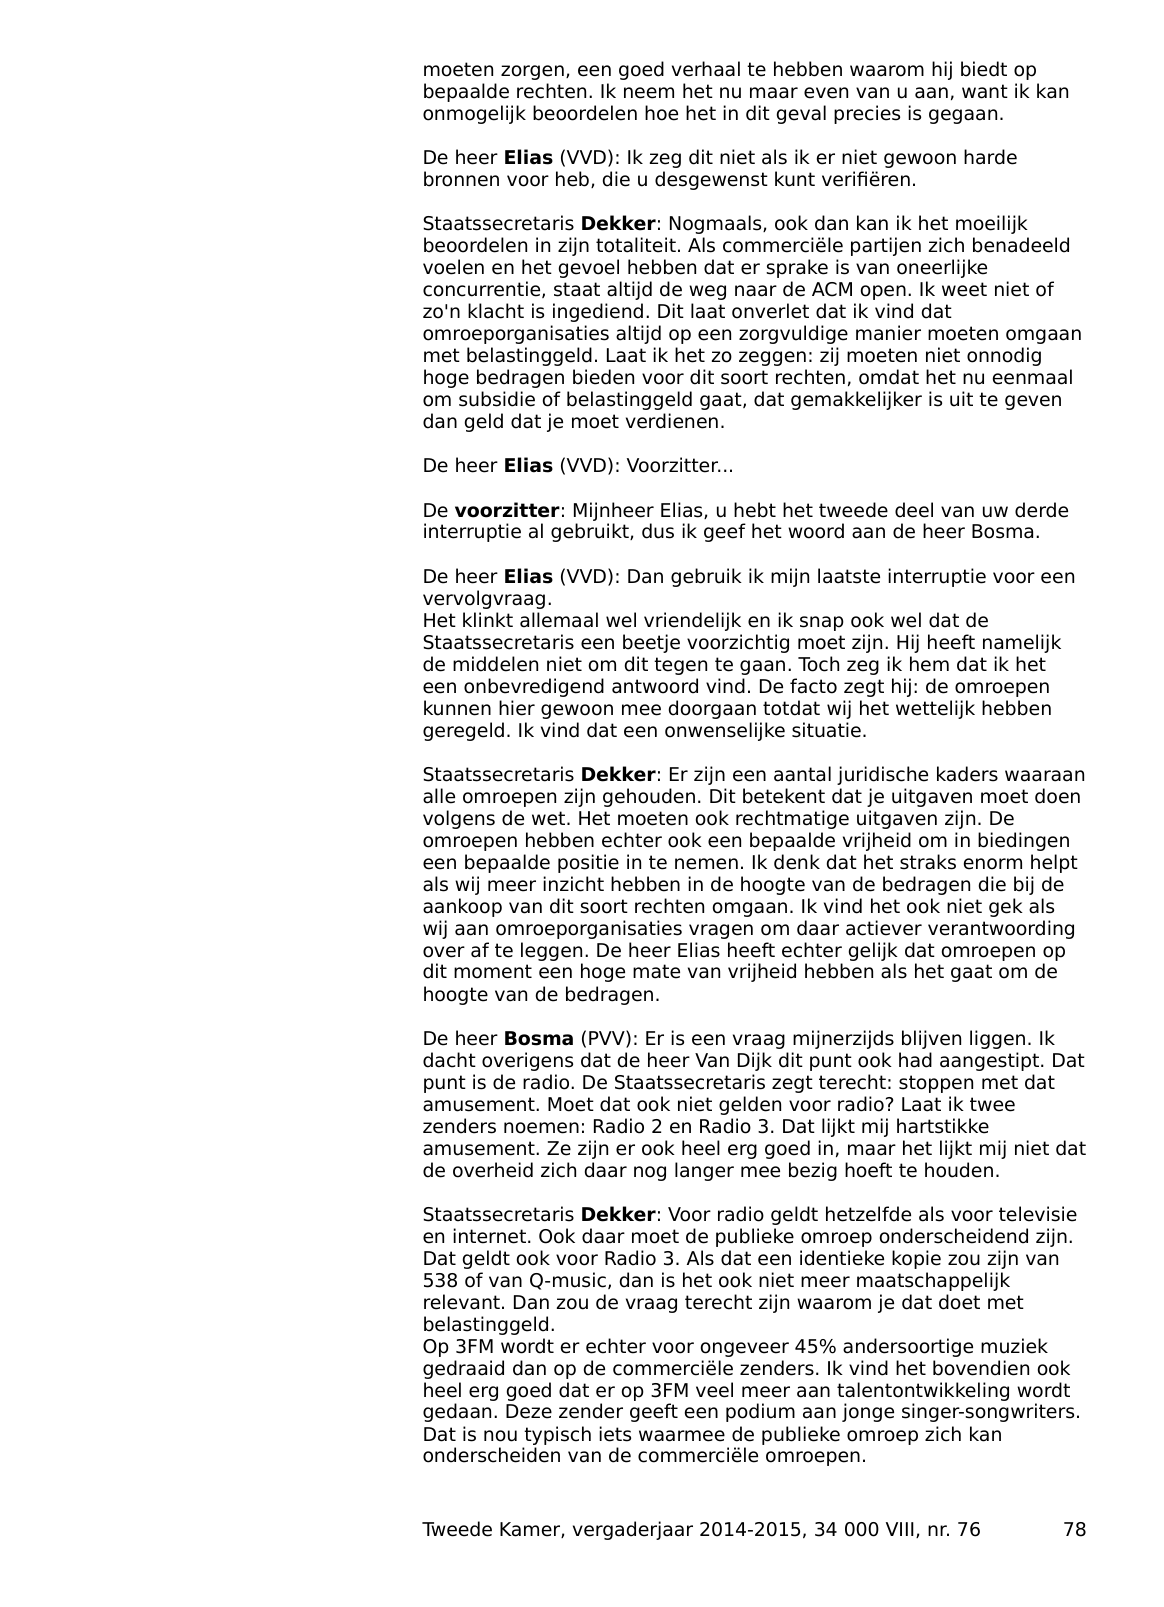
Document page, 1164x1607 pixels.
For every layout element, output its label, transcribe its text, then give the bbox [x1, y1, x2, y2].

text Staatssecretaris Dekker: Voor radio geldt hetzelfde als voor televisie en internet. Ook daar moet de publieke omroep onderscheidend zijn. Dat geldt ook voor Radio 3. Als dat een identieke kopie zou zijn van 538 of van Q-music, dan is het ook niet meer maatschappelijk relevant. Dan zou de vraag terecht zijn waarom je dat doet met belastinggeld. [422, 1204, 1087, 1336]
text De heer Elias (VVD): Ik zeg dit niet als ik er niet gewoon harde bronnen voor heb, die u desgewenst kunt verifiëren. [422, 147, 1087, 191]
text Op 3FM wordt er echter voor ongeveer 45% andersoortige muziek gedraaid dan op de commerciële zenders. Ik vind het bovendien ook heel erg goed dat er op 3FM veel meer aan talentontwikkeling wordt gedaan. Deze zender geeft een podium aan jonge singer-songwriters. Dat is nou typisch iets waarmee de publieke omroep zich kan onderscheiden van de commerciële omroepen. [422, 1336, 1087, 1467]
text moeten zorgen, een goed verhaal te hebben waarom hij biedt op bepaalde rechten. Ik neem het nu maar even van u aan, want ik kan onmogelijk beoordelen hoe het in dit geval precies is gegaan. [422, 59, 1087, 125]
text De voorzitter: Mijnheer Elias, u hebt het tweede deel van uw derde interruptie al gebruikt, dus ik geef het woord aan de heer Bosma. [422, 499, 1087, 543]
text De heer Bosma (PVV): Er is een vraag mijnerzijds blijven liggen. Ik dacht overigens dat de heer Van Dijk dit punt ook had aangestipt. Dat punt is de radio. De Staatssecretaris zegt terecht: stoppen met dat amusement. Moet dat ook niet gelden voor radio? Laat ik twee zenders noemen: Radio 2 en Radio 3. Dat lijkt mij hartstikke amusement. Ze zijn er ook heel erg goed in, maar het lijkt mij niet dat de overheid zich daar nog langer mee bezig hoeft te houden. [422, 1028, 1087, 1181]
text Het klinkt allemaal wel vriendelijk en ik snap ook wel dat de Staatssecretaris een beetje voorzichtig moet zijn. Hij heeft namelijk de middelen niet om dit tegen te gaan. Toch zeg ik hem dat ik het een onbevredigend antwoord vind. De facto zegt hij: de omroepen kunnen hier gewoon mee doorgaan totdat wij het wettelijk hebben geregeld. Ik vind dat een onwenselijke situatie. [422, 609, 1087, 741]
text Staatssecretaris Dekker: Nogmaals, ook dan kan ik het moeilijk beoordelen in zijn totaliteit. Als commerciële partijen zich benadeeld voelen en het gevoel hebben dat er sprake is van oneerlijke concurrentie, staat altijd de weg naar de ACM open. Ik weet niet of zo'n klacht is ingediend. Dit laat onverlet dat ik vind dat omroeporganisaties altijd op een zorgvuldige manier moeten omgaan met belastinggeld. Laat ik het zo zeggen: zij moeten niet onnodig hoge bedragen bieden voor dit soort rechten, omdat het nu eenmaal om subsidie of belastinggeld gaat, dat gemakkelijker is uit te geven dan geld dat je moet verdienen. [422, 213, 1087, 433]
text De heer Elias (VVD): Dan gebruik ik mijn laatste interruptie voor een vervolgvraag. [422, 566, 1087, 609]
text Staatssecretaris Dekker: Er zijn een aantal juridische kaders waaraan alle omroepen zijn gehouden. Dit betekent dat je uitgaven moet doen volgens de wet. Het moeten ook rechtmatige uitgaven zijn. De omroepen hebben echter ook een bepaalde vrijheid om in biedingen een bepaalde positie in te nemen. Ik denk dat het straks enorm helpt als wij meer inzicht hebben in de hoogte van de bedragen die bij de aankoop van dit soort rechten omgaan. Ik vind het ook niet gek als wij aan omroeporganisaties vragen om daar actiever verantwoording over af te leggen. De heer Elias heeft echter gelijk dat omroepen op dit moment een hoge mate van vrijheid hebben als het gaat om de hoogte van de bedragen. [422, 764, 1087, 1005]
text De heer Elias (VVD): Voorzitter... [422, 455, 1087, 477]
